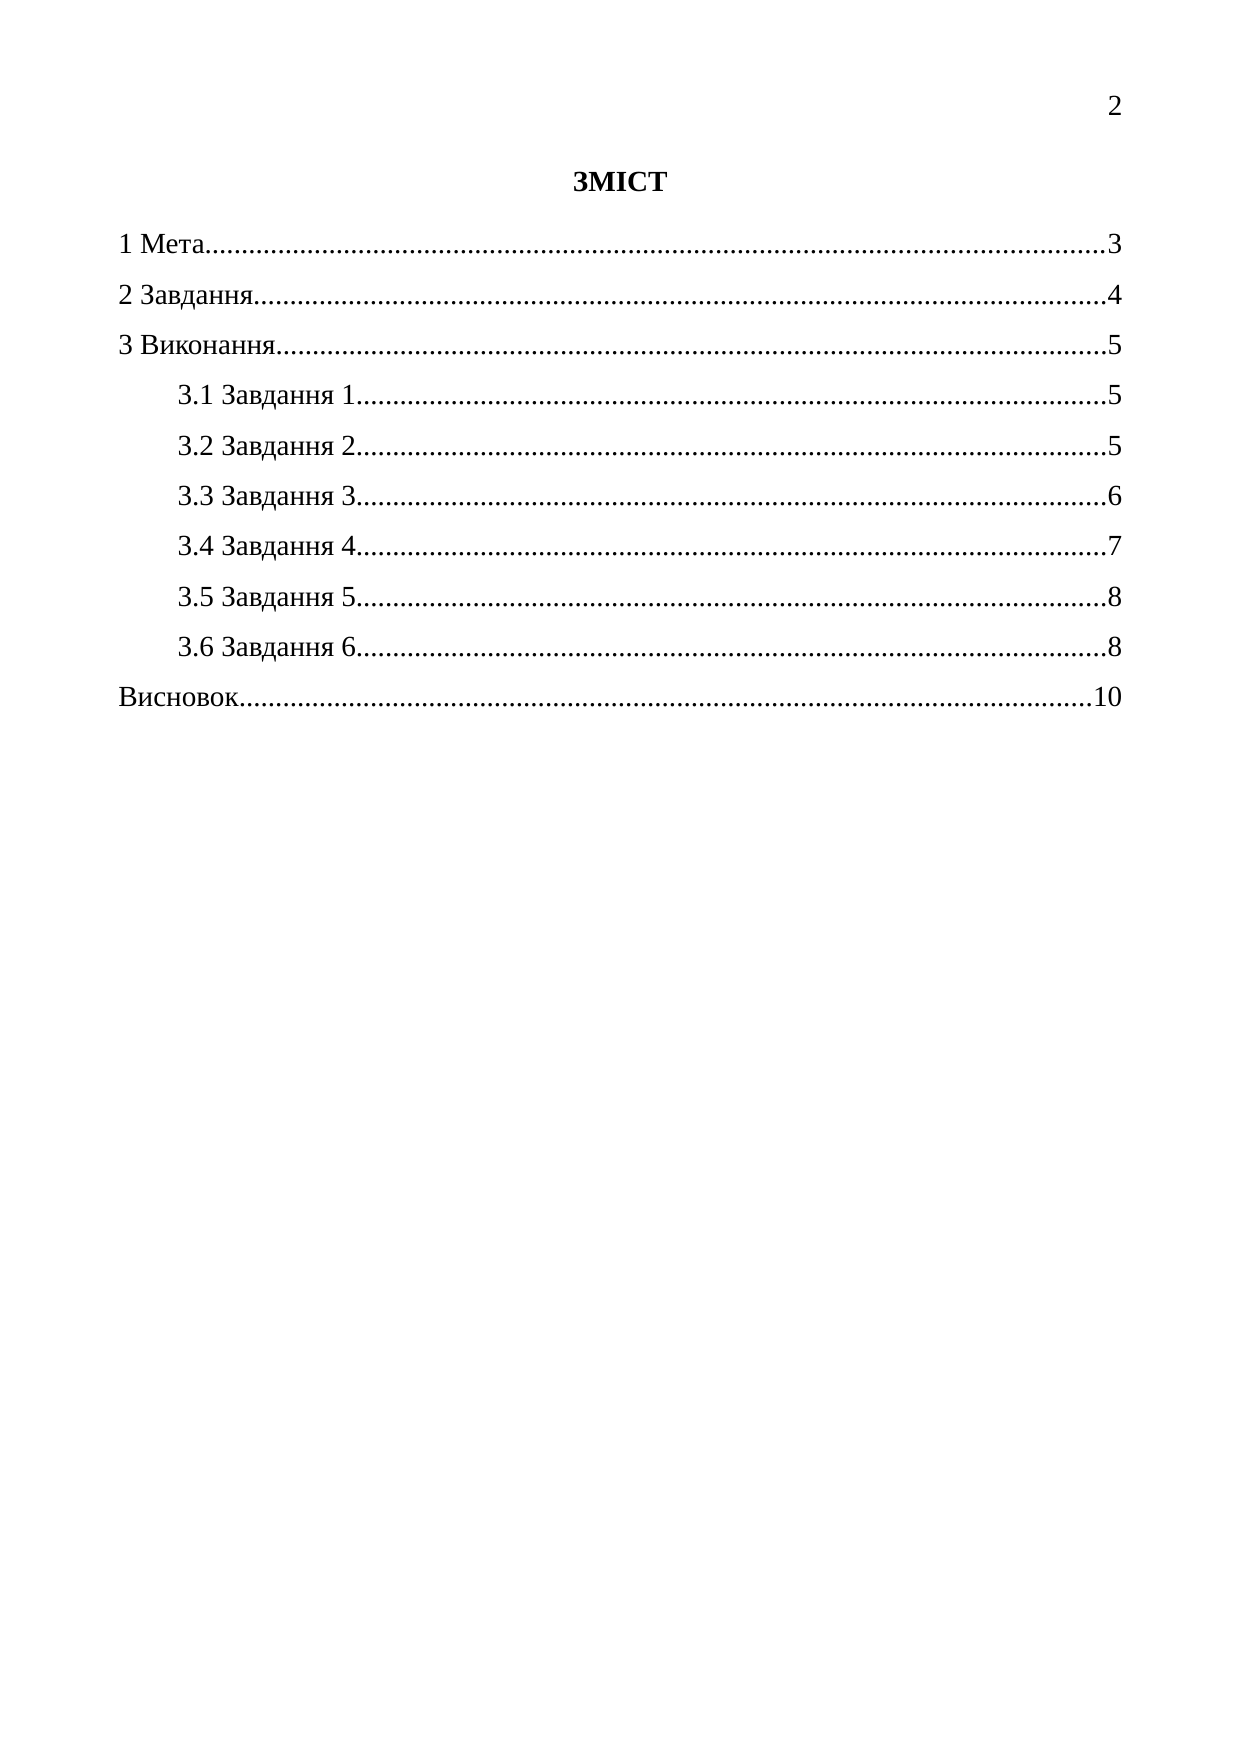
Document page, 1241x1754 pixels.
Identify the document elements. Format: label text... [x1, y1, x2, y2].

text 3.4 Завдання 4 7 [177, 528, 1122, 562]
text 3.2 Завдання 2 5 [177, 428, 1122, 461]
text Висновок 10 [118, 679, 1122, 713]
subtitle Зміст [118, 164, 1122, 197]
text 3 Виконання 5 [118, 327, 1122, 361]
text 3.5 Завдання 5 8 [177, 579, 1122, 612]
text 2 Завдання 4 [118, 277, 1122, 310]
text 3.1 Завдання 1 5 [177, 377, 1122, 411]
text 3.3 Завдання 3 6 [177, 478, 1122, 512]
text 3.6 Завдання 6 8 [177, 629, 1122, 663]
text 1 Мета 3 [118, 227, 1122, 260]
